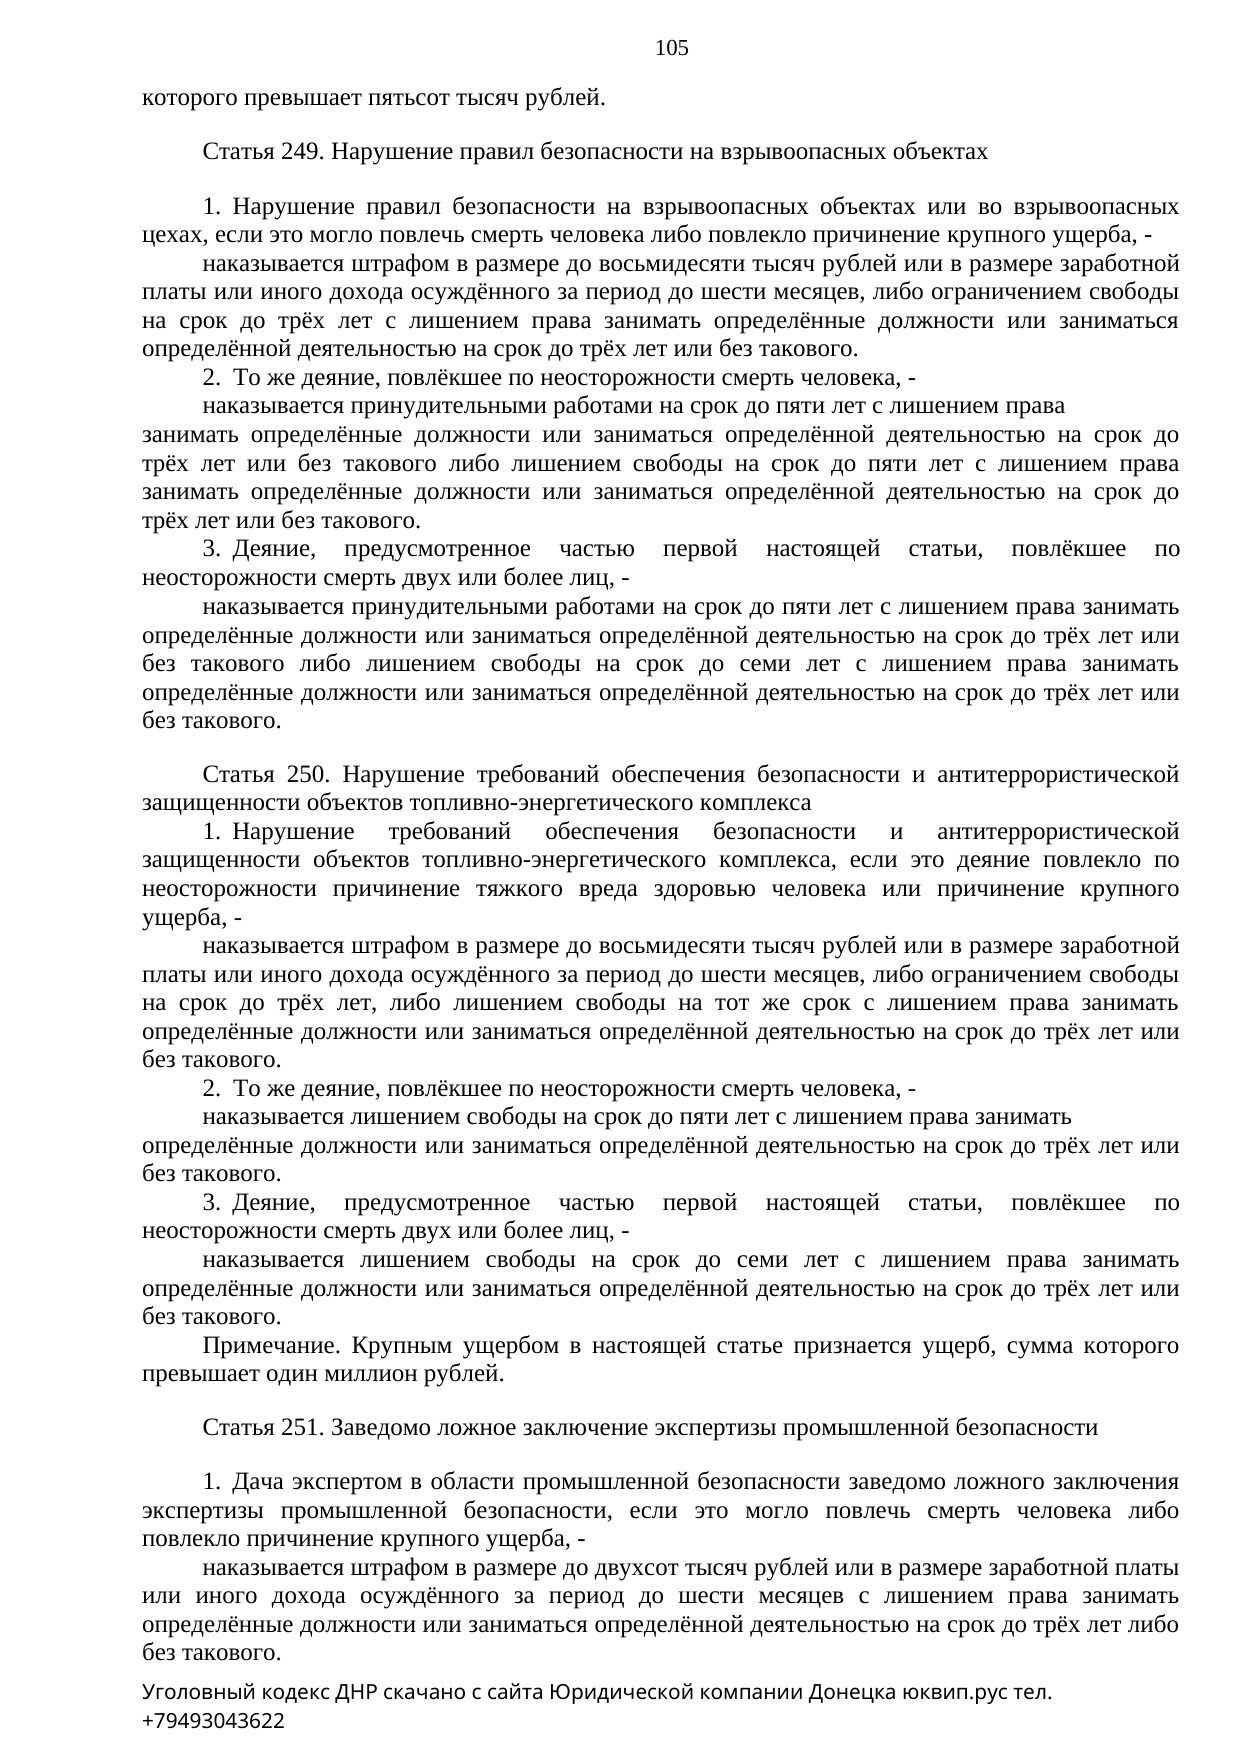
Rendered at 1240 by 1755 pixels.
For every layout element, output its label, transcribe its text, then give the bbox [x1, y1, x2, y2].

text наказывается штрафом в размере до восьмидесяти тысяч рублей или в размере заработной платы или иного дохода осуждённого за период до шести месяцев, либо ограничением свободы на срок до трёх лет с лишением права занимать определённые должности или заниматься определённой деятельностью на срок до трёх лет или без такового. [142, 248, 1181, 362]
list То же деяние, повлёкшее по неосторожности смерть человека, - [142, 1073, 1181, 1102]
text Статья 250. Нарушение требований обеспечения безопасности и антитеррористической защищенности объектов топливно-энергетического комплекса [142, 759, 1181, 816]
text наказывается принудительными работами на срок до пяти лет с лишением права [142, 391, 1181, 419]
text Примечание. Крупным ущербом в настоящей статье признается ущерб, сумма которого превышает один миллион рублей. [142, 1330, 1181, 1387]
list Деяние, предусмотренное частью первой настоящей статьи, повлёкшее по неосторожности смерть двух или более лиц, - [142, 1187, 1181, 1244]
text определённые должности или заниматься определённой деятельностью на срок до трёх лет или без такового. [142, 1130, 1181, 1187]
text наказывается лишением свободы на срок до пяти лет с лишением права занимать [142, 1102, 1181, 1130]
text наказывается штрафом в размере до двухсот тысяч рублей или в размере заработной платы или иного дохода осуждённого за период до шести месяцев с лишением права занимать определённые должности или заниматься определённой деятельностью на срок до трёх лет либо без такового. [142, 1552, 1181, 1667]
text Статья 251. Заведомо ложное заключение экспертизы промышленной безопасности [142, 1415, 1181, 1440]
text наказывается принудительными работами на срок до пяти лет с лишением права занимать определённые должности или заниматься определённой деятельностью на срок до трёх лет или без такового либо лишением свободы на срок до семи лет с лишением права занимать определённые должности или заниматься определённой деятельностью на срок до трёх лет или без такового. [142, 592, 1181, 734]
text занимать определённые должности или заниматься определённой деятельностью на срок до трёх лет или без такового либо лишением свободы на срок до пяти лет с лишением права занимать определённые должности или заниматься определённой деятельностью на срок до трёх лет или без такового. [142, 419, 1181, 534]
list Нарушение требований обеспечения безопасности и антитеррористической защищенности объектов топливно-энергетического комплекса, если это деяние повлекло по неосторожности причинение тяжкого вреда здоровью человека или причинение крупного ущерба, - [142, 816, 1181, 931]
text Статья 249. Нарушение правил безопасности на взрывоопасных объектах [142, 139, 1181, 164]
text которого превышает пятьсот тысяч рублей. [142, 83, 1181, 111]
text наказывается лишением свободы на срок до семи лет с лишением права занимать определённые должности или заниматься определённой деятельностью на срок до трёх лет или без такового. [142, 1244, 1181, 1330]
list То же деяние, повлёкшее по неосторожности смерть человека, - [142, 362, 1181, 391]
text наказывается штрафом в размере до восьмидесяти тысяч рублей или в размере заработной платы или иного дохода осуждённого за период до шести месяцев, либо ограничением свободы на срок до трёх лет, либо лишением свободы на тот же срок с лишением права занимать определённые должности или заниматься определённой деятельностью на срок до трёх лет или без такового. [142, 931, 1181, 1073]
list Деяние, предусмотренное частью первой настоящей статьи, повлёкшее по неосторожности смерть двух или более лиц, - [142, 534, 1181, 592]
list Нарушение правил безопасности на взрывоопасных объектах или во взрывоопасных цехах, если это могло повлечь смерть человека либо повлекло причинение крупного ущерба, - [142, 191, 1181, 248]
list Дача экспертом в области промышленной безопасности заведомо ложного заключения экспертизы промышленной безопасности, если это могло повлечь смерть человека либо повлекло причинение крупного ущерба, - [142, 1467, 1181, 1552]
